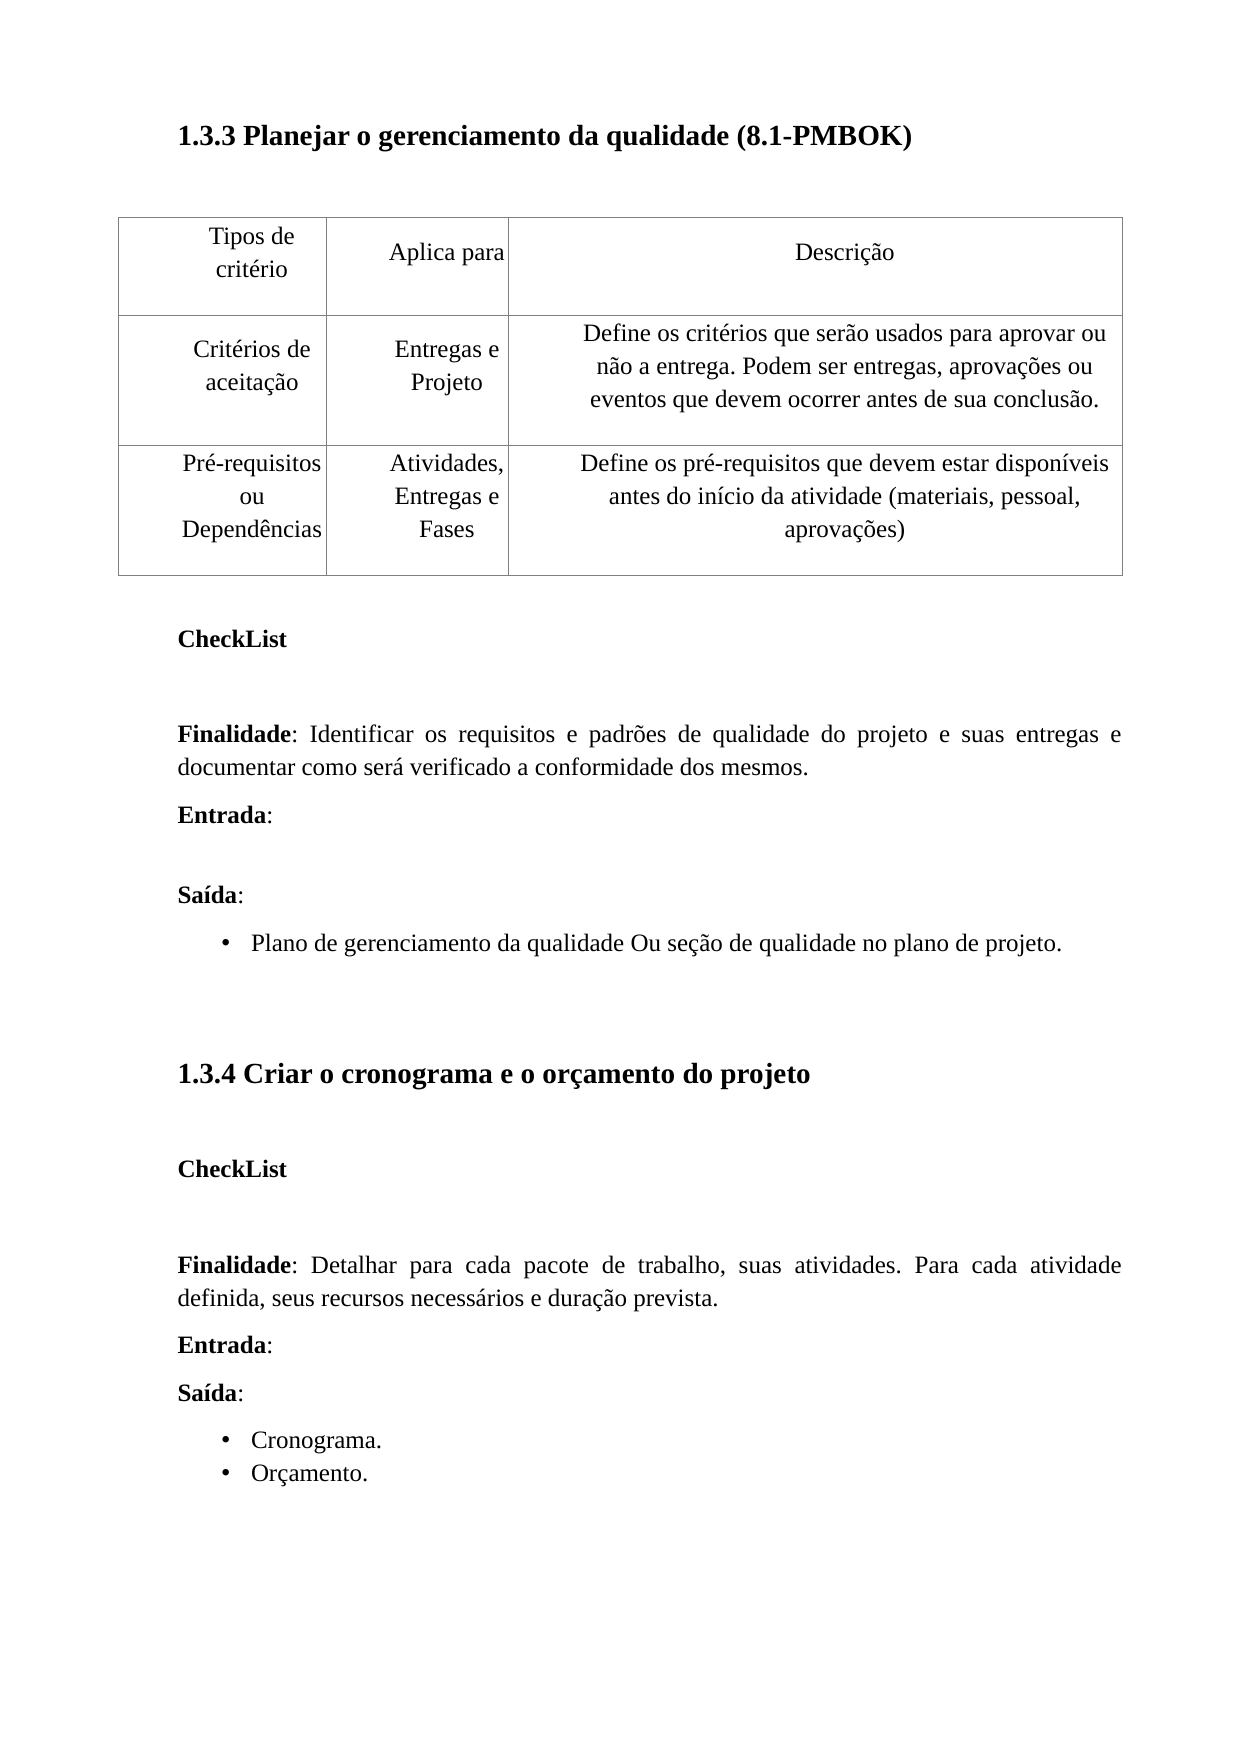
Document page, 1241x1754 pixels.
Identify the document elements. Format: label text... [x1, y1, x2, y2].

text CheckList [177, 624, 1122, 653]
text Saída: [177, 880, 1122, 909]
subtitle 1.3.3 Planejar o gerenciamento da qualidade (8.1-PMBOK) [177, 118, 1122, 152]
text Saída: [177, 1378, 1122, 1407]
text Finalidade: Detalhar para cada pacote de trabalho, suas atividades. Para cada atividade definida, seus recursos necessários e duração prevista. [177, 1250, 1122, 1311]
text Finalidade: Identificar os requisitos e padrões de qualidade do projeto e suas entregas e documentar como será verificado a conformidade dos mesmos. [177, 719, 1122, 781]
list Plano de gerenciamento da qualidade Ou seção de qualidade no plano de projeto. [221, 928, 1122, 957]
table_cell Define os pré-requisitos que devem estar disponíveis antes do início da atividade (materiais, pessoal, aprovações) [509, 446, 1122, 575]
text CheckList [177, 1154, 1122, 1183]
table_header Tipos de critério [119, 218, 326, 315]
text Entrada: [177, 1330, 1122, 1359]
list Orçamento. [221, 1458, 1122, 1487]
text Entrada: [177, 800, 1122, 828]
table_cell Entregas e Projeto [327, 316, 508, 445]
table_cell Pré-requisitos ou Dependências [119, 446, 326, 575]
table_cell Atividades, Entregas e Fases [327, 446, 508, 575]
list Cronograma. [221, 1426, 1122, 1454]
subtitle 1.3.4 Criar o cronograma e o orçamento do projeto [177, 1056, 1122, 1089]
table_header Descrição [509, 218, 1122, 315]
table_header Aplica para [327, 218, 508, 315]
table_cell Critérios de aceitação [119, 316, 326, 445]
table_cell Define os critérios que serão usados para aprovar ou não a entrega. Podem ser entregas, aprovações ou eventos que devem ocorrer antes de sua conclusão. [509, 316, 1122, 445]
